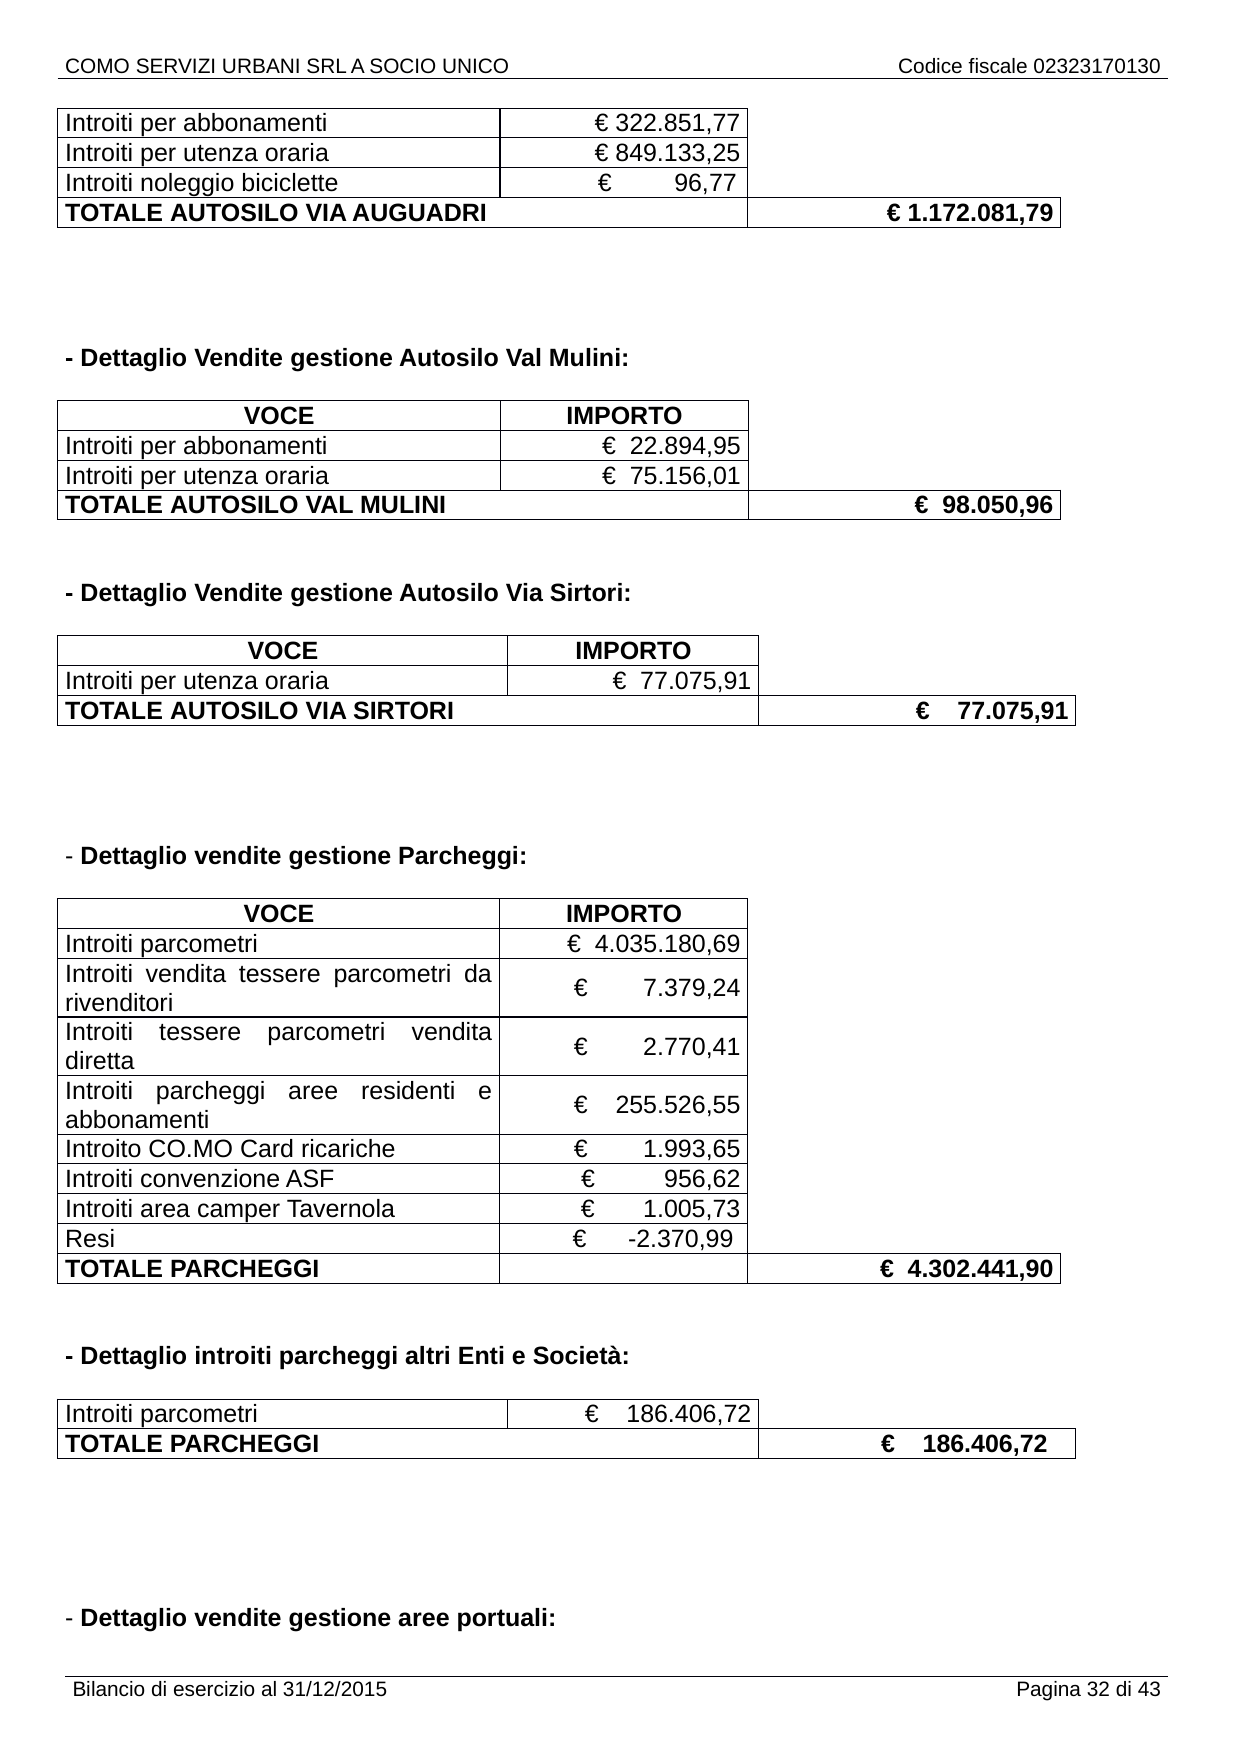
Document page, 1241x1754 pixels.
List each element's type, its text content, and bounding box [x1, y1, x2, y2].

table_cell [748, 1223, 1061, 1253]
list - Dettaglio vendite gestione aree portuali: [65, 1603, 1175, 1632]
table_cell € 322.851,77 [501, 109, 747, 137]
table_cell Introiti parcheggi aree residenti e abbonamenti [58, 1076, 499, 1133]
table_cell [748, 1193, 1061, 1223]
table_cell TOTALE AUTOSILO VIA SIRTORI [58, 696, 507, 725]
table_cell € 186.406,72 [759, 1429, 1075, 1458]
table_cell [748, 137, 1061, 167]
table_cell [749, 460, 1061, 489]
table_cell Introiti parcometri [58, 929, 499, 958]
table_cell Introiti per abbonamenti [58, 431, 500, 460]
table_cell Introiti vendita tessere parcometri da rivenditori [58, 959, 499, 1016]
table_cell € 1.172.081,79 [748, 198, 1060, 227]
table_header Introiti parcometri [58, 1400, 507, 1428]
table_cell [748, 1134, 1061, 1163]
table_header [749, 400, 1061, 430]
list - Dettaglio introiti parcheggi altri Enti e Società: [65, 1341, 1175, 1370]
table_cell € 956,62 [500, 1164, 747, 1193]
table_cell TOTALE PARCHEGGI [58, 1429, 507, 1458]
table_cell Introiti per utenza oraria [58, 461, 500, 489]
table_header [759, 1399, 1076, 1428]
table_cell Introiti tessere parcometri vendita diretta [58, 1018, 499, 1075]
table_cell Introiti per utenza oraria [58, 666, 507, 695]
table_cell [500, 1254, 747, 1282]
table_header [759, 635, 1076, 665]
table_cell € 1.005,73 [500, 1194, 747, 1223]
table_cell € 96,77 [501, 168, 747, 197]
table_cell [748, 958, 1061, 1016]
list - Dettaglio Vendite gestione Autosilo Via Sirtori: [65, 578, 1175, 607]
table_header VOCE [58, 899, 499, 928]
table_cell [748, 1075, 1061, 1133]
table_header IMPORTO [508, 636, 758, 665]
table_cell [748, 1163, 1061, 1193]
table_cell [500, 198, 747, 227]
table_cell € 22.894,95 [501, 431, 748, 460]
table_header [748, 898, 1061, 928]
table_cell € 4.035.180,69 [500, 929, 747, 958]
table_cell € 7.379,24 [500, 959, 747, 1016]
table_header VOCE [58, 401, 500, 430]
table_cell [748, 1016, 1061, 1075]
table_cell € 4.302.441,90 [748, 1254, 1060, 1282]
table_header € 186.406,72 [508, 1400, 758, 1428]
table_cell Introito CO.MO Card ricariche [58, 1135, 499, 1163]
table_cell [508, 696, 758, 725]
table_cell € 77.075,91 [508, 666, 758, 695]
table_cell TOTALE AUTOSILO VIA AUGUADRI [58, 198, 500, 227]
list - Dettaglio Vendite gestione Autosilo Val Mulini: [65, 343, 1175, 371]
table_cell [748, 108, 1061, 137]
table_cell [759, 665, 1076, 695]
table_cell € 77.075,91 [759, 696, 1075, 725]
table_cell € 2.770,41 [500, 1018, 747, 1075]
table_cell € 75.156,01 [501, 461, 748, 489]
table_cell [508, 1429, 758, 1458]
table_cell Introiti area camper Tavernola [58, 1194, 499, 1223]
table_cell € 1.993,65 [500, 1135, 747, 1163]
table_cell Introiti convenzione ASF [58, 1164, 499, 1193]
table_cell [500, 491, 748, 519]
table_cell [748, 167, 1061, 197]
table_header IMPORTO [501, 401, 748, 430]
table_cell Resi [58, 1224, 499, 1253]
table_header VOCE [58, 636, 507, 665]
table_cell [748, 928, 1061, 958]
table_cell TOTALE PARCHEGGI [58, 1254, 499, 1282]
table_cell € -2.370,99 [500, 1224, 747, 1253]
table_cell € 98.050,96 [749, 491, 1060, 519]
table_cell TOTALE AUTOSILO VAL MULINI [58, 491, 500, 519]
table_cell € 849.133,25 [501, 138, 747, 167]
table_cell Introiti noleggio biciclette [58, 168, 499, 197]
table_cell € 255.526,55 [500, 1076, 747, 1133]
table_cell [749, 430, 1061, 460]
list - Dettaglio vendite gestione Parcheggi: [65, 841, 1175, 869]
table_cell Introiti per utenza oraria [58, 138, 499, 167]
table_header IMPORTO [500, 899, 747, 928]
table_cell Introiti per abbonamenti [58, 109, 499, 137]
